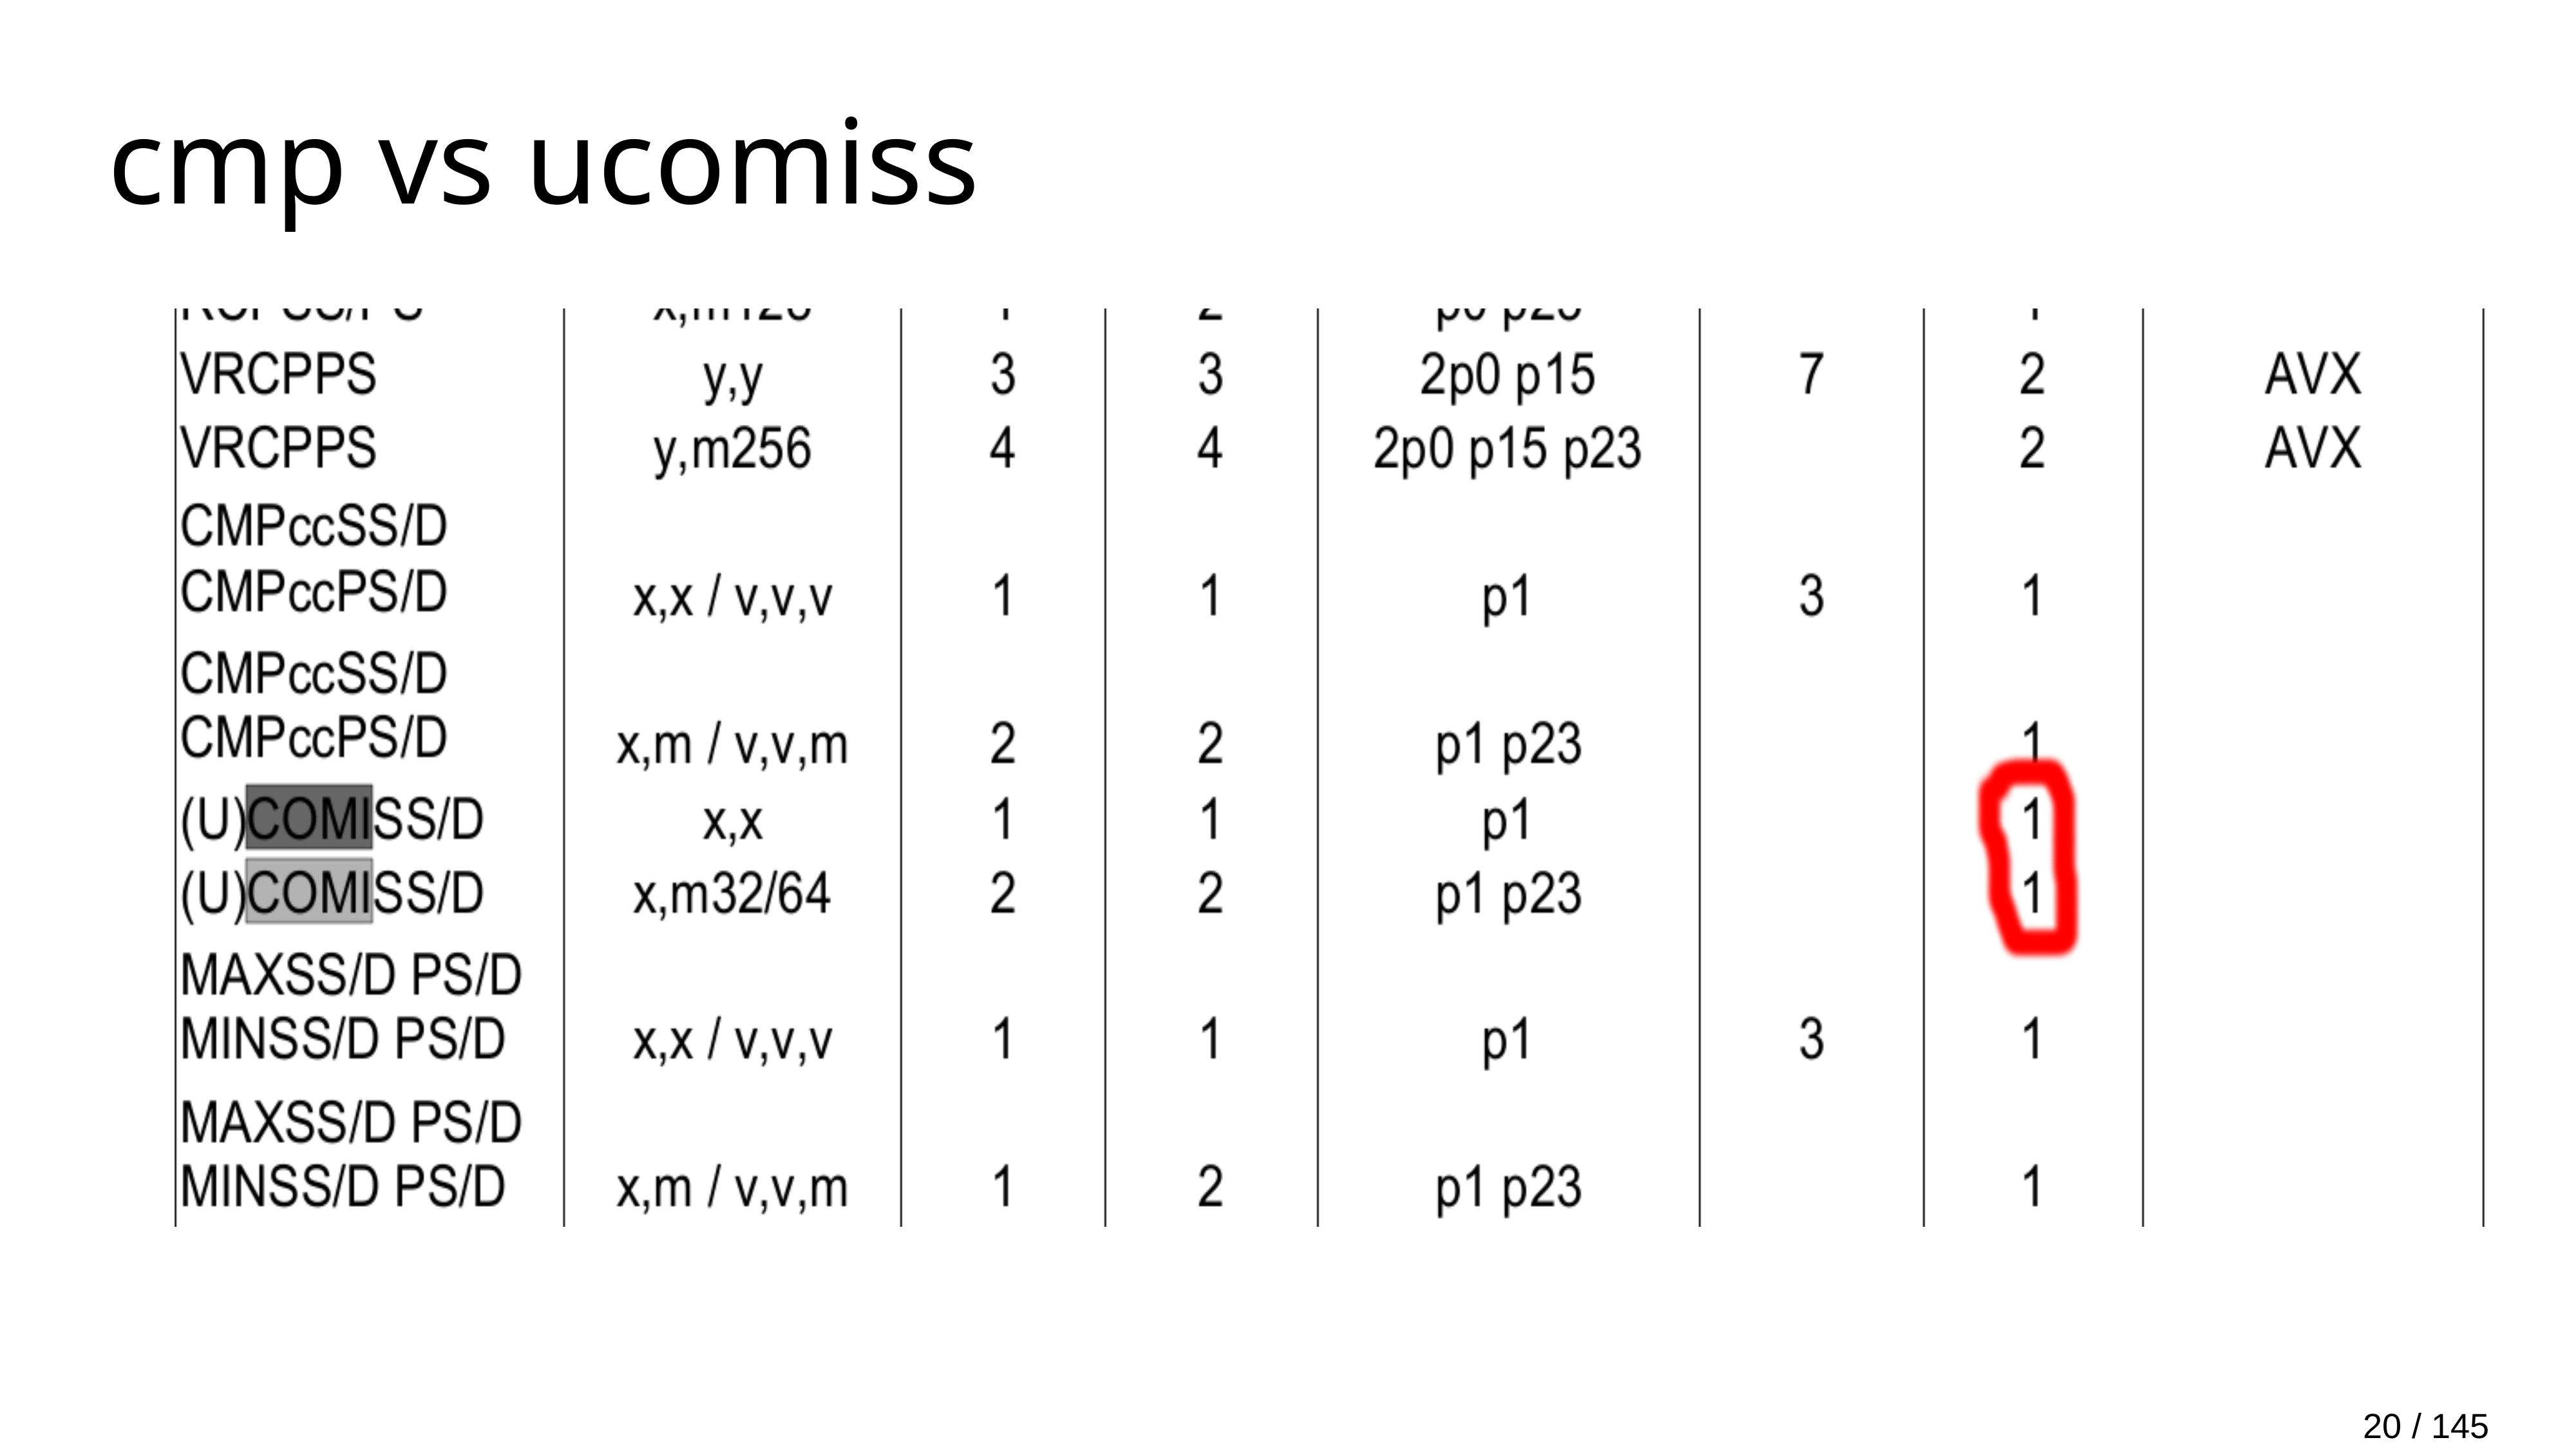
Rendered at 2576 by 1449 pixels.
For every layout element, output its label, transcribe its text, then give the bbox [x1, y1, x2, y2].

text_box <number> / 145 [2353, 1402, 2576, 1449]
title cmp vs ucomiss [108, 80, 2468, 242]
picture [77, 308, 2541, 1227]
